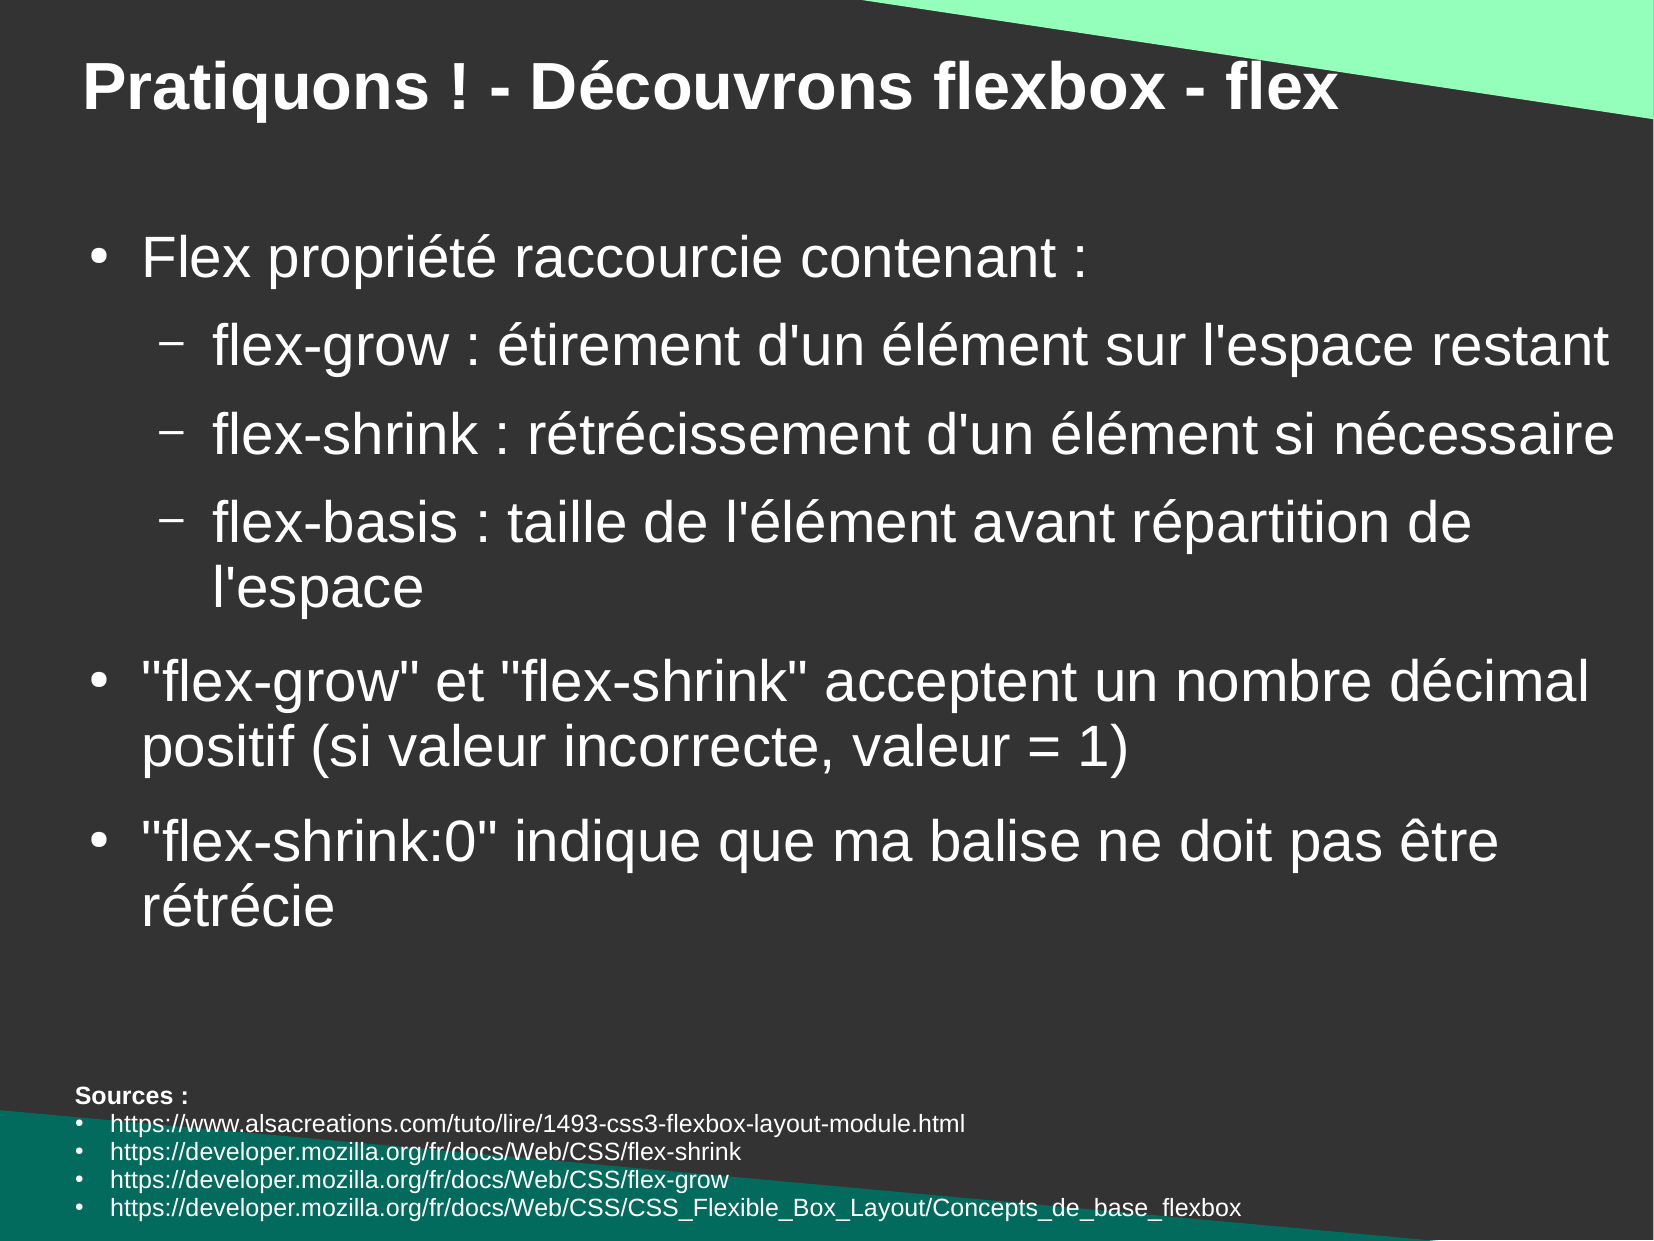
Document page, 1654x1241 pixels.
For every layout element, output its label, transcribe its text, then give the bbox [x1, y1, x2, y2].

text_box [861, 0, 1654, 120]
title Pratiquons ! - Découvrons flexbox - flex [82, 49, 1630, 142]
text_box Sources : https://www.alsacreations.com/tuto/lire/1493-css3-flexbox-layout-module.html https://developer.mozilla.org/fr/docs/Web/CSS/flex-shrink https://developer.mozilla.org/fr/docs/Web/CSS/flex-grow https://developer.mozilla.org/fr/docs/Web/CSS/CSS_Flexible_Box_Layout/Concepts_de_base_flexbox [60, 1074, 1546, 1241]
list Flex propriété raccourcie contenant : flex-grow : étirement d'un élément sur l'espace restant flex-shrink : rétrécissement d'un élément si nécessaire flex-basis : taille de l'élément avant répartition de l'espace "flex-grow" et "flex-shrink" acceptent un nombre décimal positif (si valeur incorrecte, valeur = 1) "flex-shrink:0" indique que ma balise ne doit pas être rétrécie [70, 224, 1619, 945]
